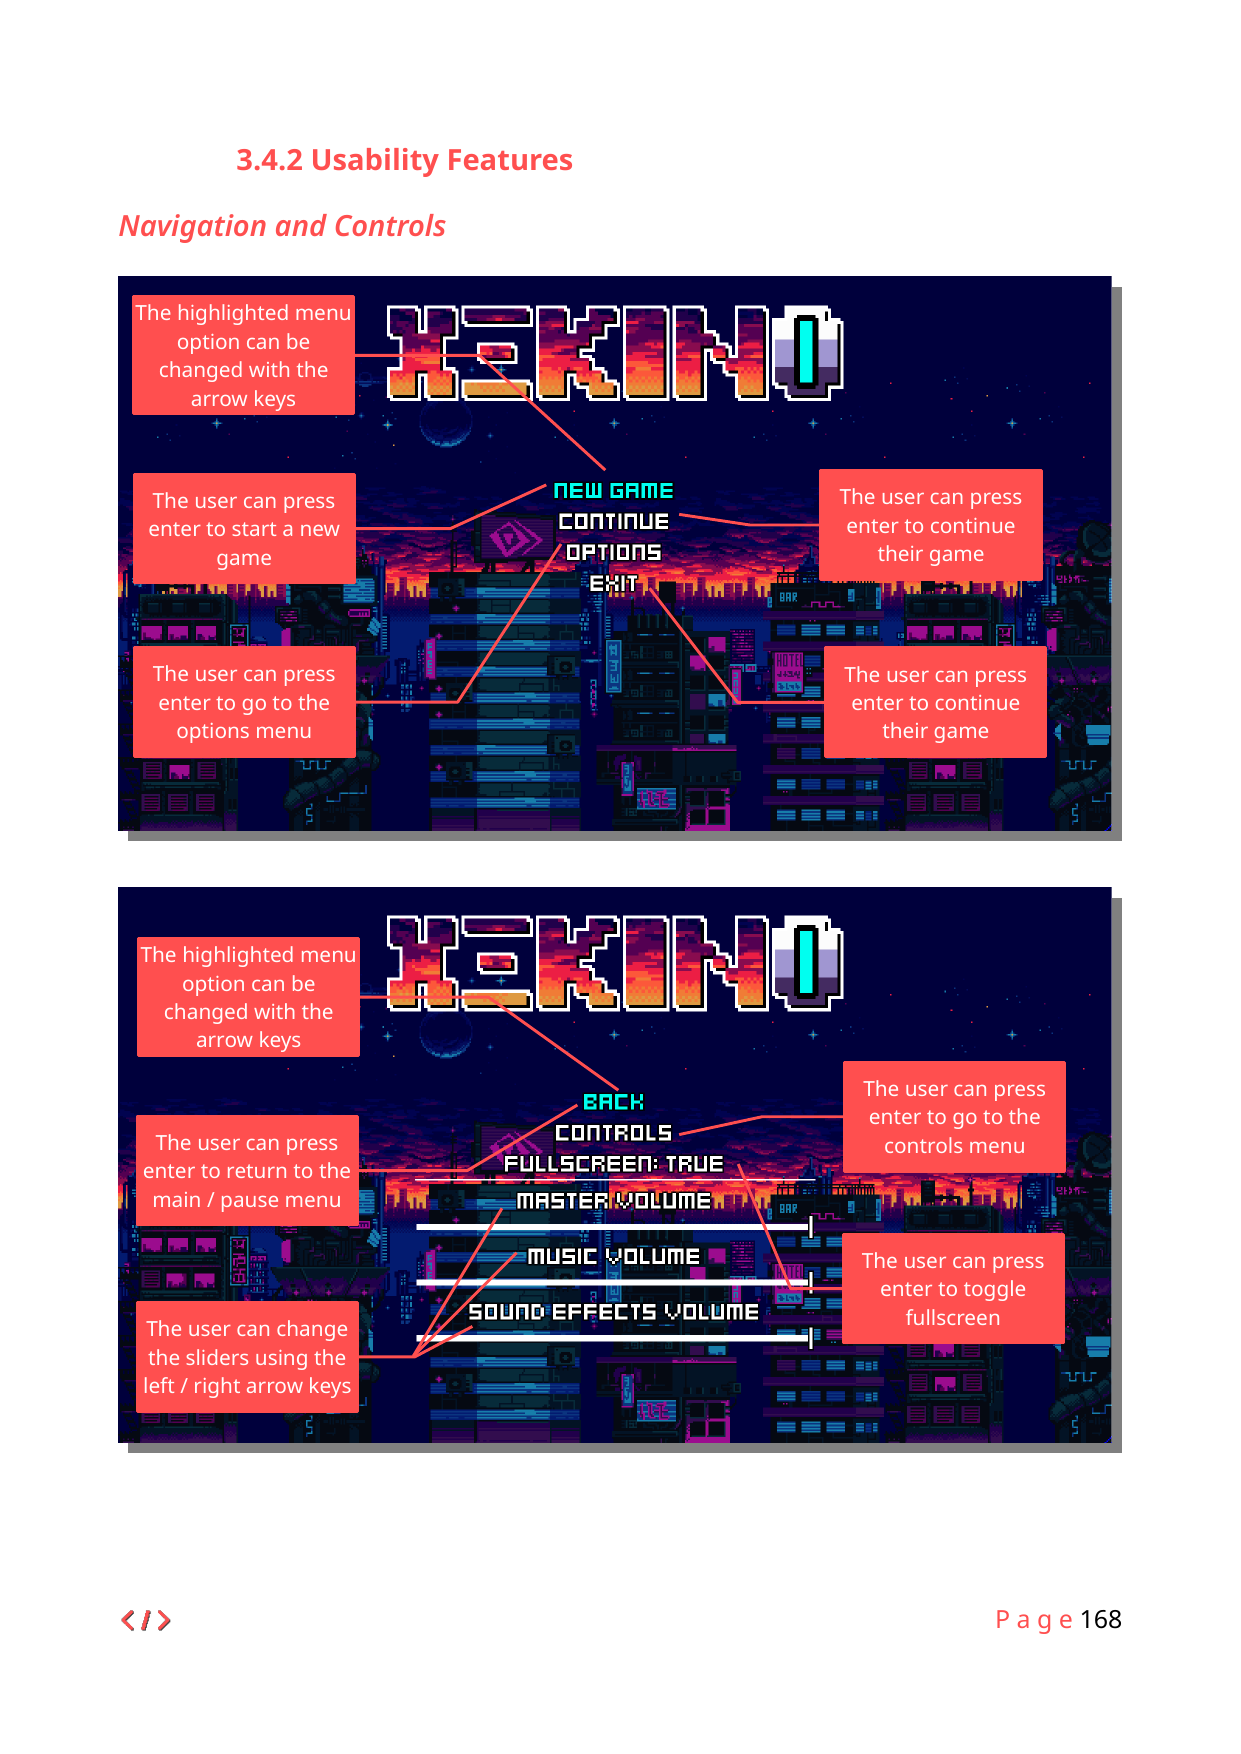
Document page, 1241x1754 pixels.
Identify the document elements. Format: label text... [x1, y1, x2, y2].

subtitle Navigation and Controls [118, 206, 1122, 245]
picture [118, 276, 1112, 831]
subtitle 3.4.2 Usability Features [118, 139, 1122, 179]
picture [118, 887, 1112, 1443]
picture [116, 1591, 175, 1649]
